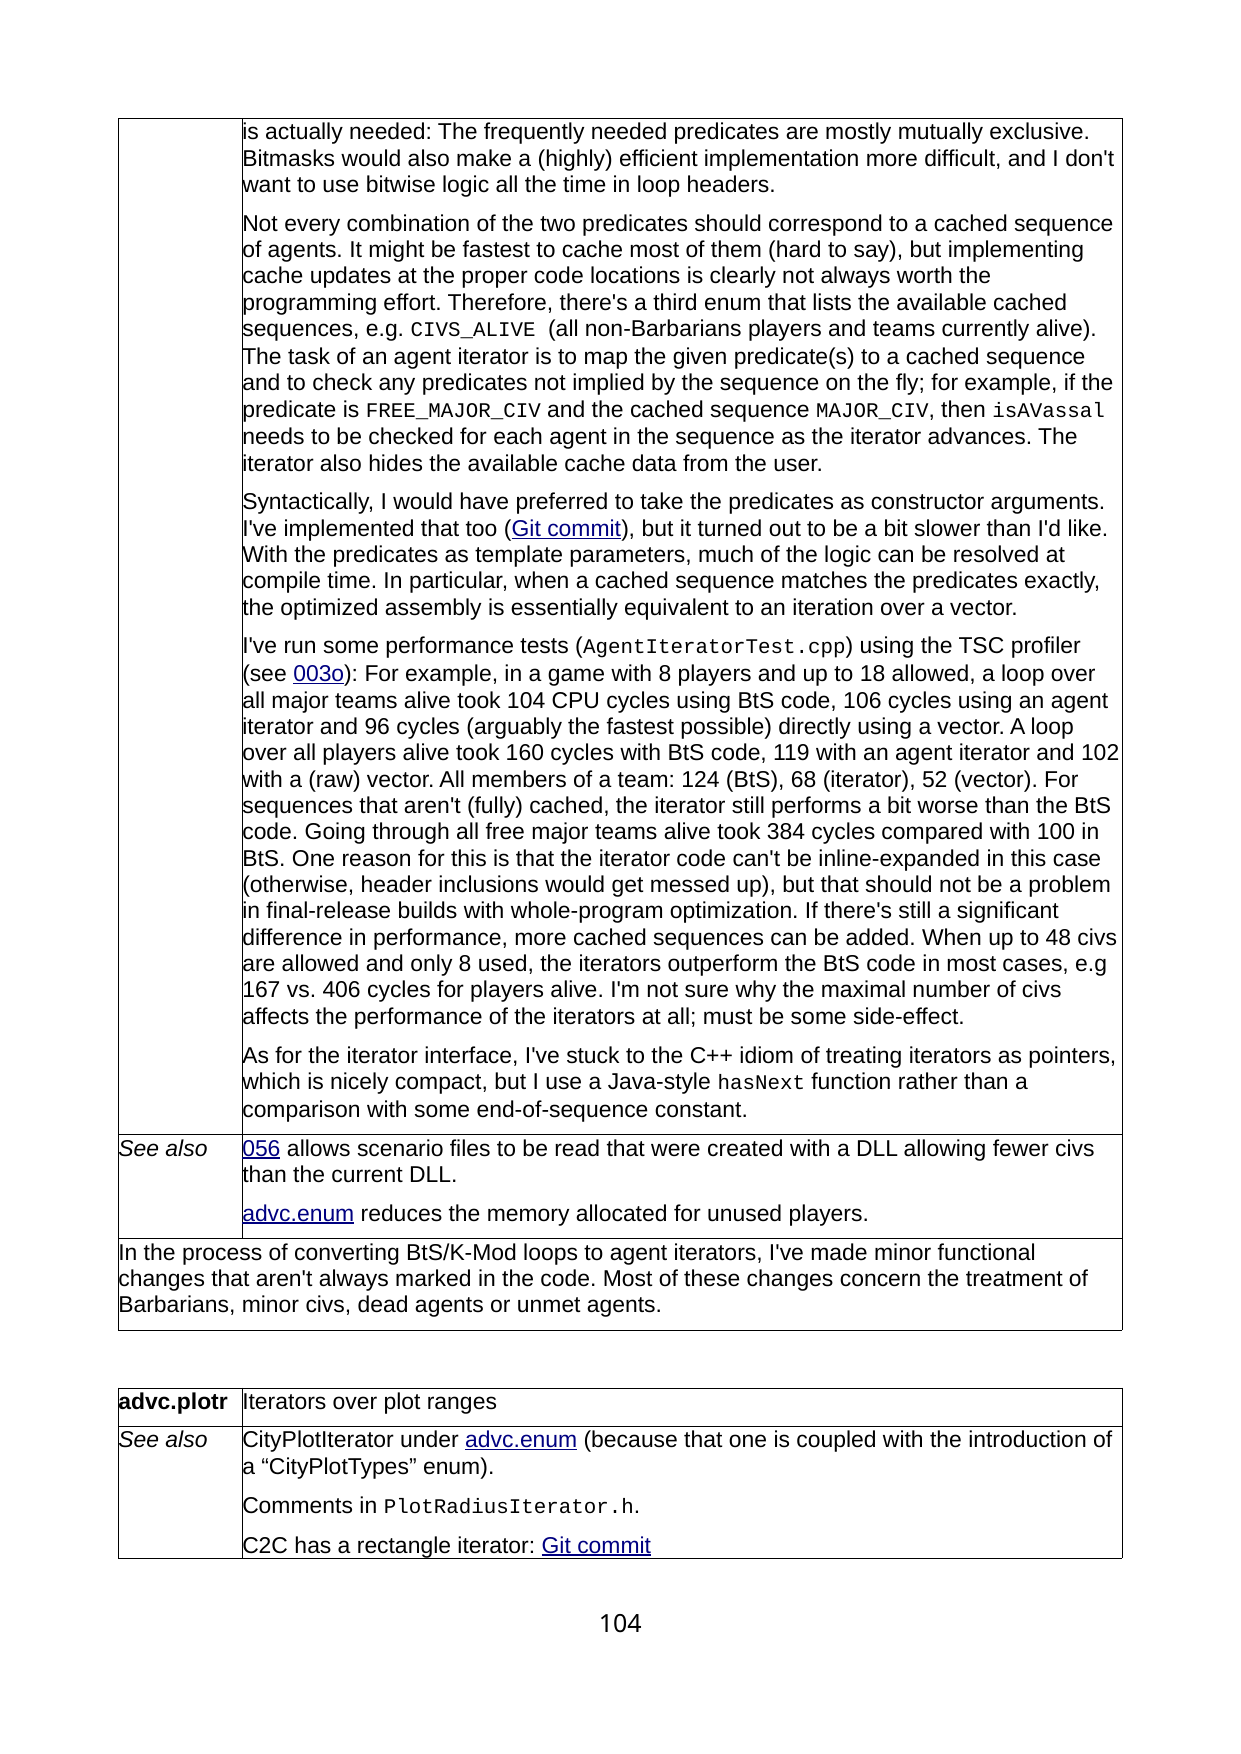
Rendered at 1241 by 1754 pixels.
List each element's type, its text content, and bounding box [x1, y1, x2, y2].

table_cell See also [119, 1135, 242, 1238]
table_cell [119, 119, 242, 1134]
table_cell In the process of converting BtS/K-Mod loops to agent iterators, I've made minor functional changes that aren't always marked in the code. Most of these changes concern the treatment of Barbarians, minor civs, dead agents or unmet agents. [119, 1239, 1122, 1330]
table_header advc.plotr [119, 1389, 242, 1426]
table_header Iterators over plot ranges [243, 1389, 1122, 1426]
table_cell See also [119, 1427, 242, 1558]
table_cell CityPlotIterator under advc.enum (because that one is coupled with the introduction of a “CityPlotTypes” enum). Comments in PlotRadiusIterator.h. C2C has a rectangle iterator: Git commit [243, 1427, 1122, 1558]
table_cell is actually needed: The frequently needed predicates are mostly mutually exclusive. Bitmasks would also make a (highly) efficient implementation more difficult, and I don't want to use bitwise logic all the time in loop headers. Not every combination of the two predicates should correspond to a cached sequence of agents. It might be fastest to cache most of them (hard to say), but implementing cache updates at the proper code locations is clearly not always worth the programming effort. Therefore, there's a third enum that lists the available cached sequences, e.g. CIVS_ALIVE (all non-Barbarians players and teams currently alive). The task of an agent iterator is to map the given predicate(s) to a cached sequence and to check any predicates not implied by the sequence on the fly; for example, if the predicate is FREE_MAJOR_CIV and the cached sequence MAJOR_CIV, then isAVassal needs to be checked for each agent in the sequence as the iterator advances. The iterator also hides the available cache data from the user. Syntactically, I would have preferred to take the predicates as constructor arguments. I've implemented that too (Git commit), but it turned out to be a bit slower than I'd like. With the predicates as template parameters, much of the logic can be resolved at compile time. In particular, when a cached sequence matches the predicates exactly, the optimized assembly is essentially equivalent to an iteration over a vector. I've run some performance tests (AgentIteratorTest.cpp) using the TSC profiler (see 003o): For example, in a game with 8 players and up to 18 allowed, a loop over all major teams alive took 104 CPU cycles using BtS code, 106 cycles using an agent iterator and 96 cycles (arguably the fastest possible) directly using a vector. A loop over all players alive took 160 cycles with BtS code, 119 with an agent iterator and 102 with a (raw) vector. All members of a team: 124 (BtS), 68 (iterator), 52 (vector). For sequences that aren't (fully) cached, the iterator still performs a bit worse than the BtS code. Going through all free major teams alive took 384 cycles compared with 100 in BtS. One reason for this is that the iterator code can't be inline-expanded in this case (otherwise, header inclusions would get messed up), but that should not be a problem in final-release builds with whole-program optimization. If there's still a significant difference in performance, more cached sequences can be added. When up to 48 civs are allowed and only 8 used, the iterators outperform the BtS code in most cases, e.g 167 vs. 406 cycles for players alive. I'm not sure why the maximal number of civs affects the performance of the iterators at all; must be some side-effect. As for the iterator interface, I've stuck to the C++ idiom of treating iterators as pointers, which is nicely compact, but I use a Java-style hasNext function rather than a comparison with some end-of-sequence constant. [243, 119, 1122, 1134]
table_cell 056 allows scenario files to be read that were created with a DLL allowing fewer civs than the current DLL. advc.enum reduces the memory allocated for unused players. [243, 1135, 1122, 1238]
